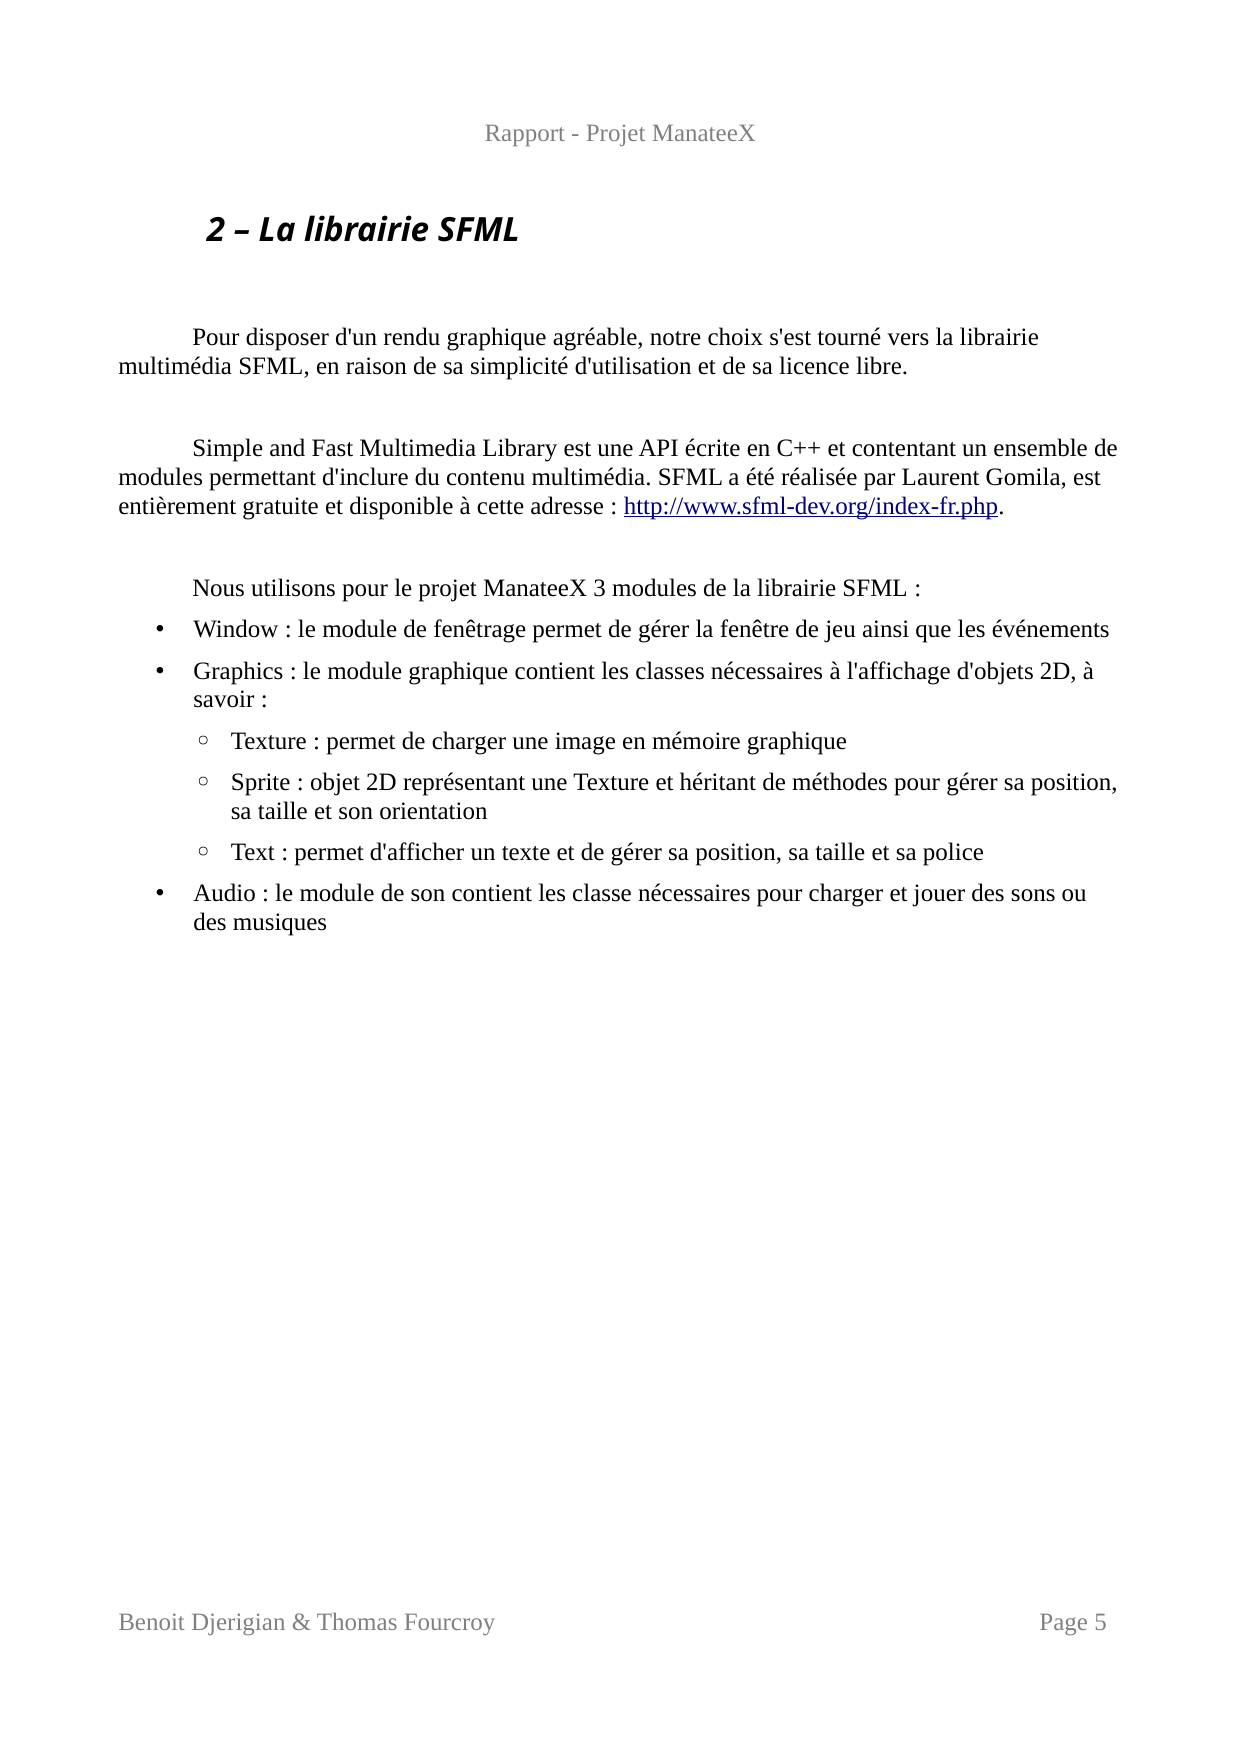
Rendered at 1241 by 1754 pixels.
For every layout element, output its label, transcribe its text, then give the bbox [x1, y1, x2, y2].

list Text : permet d'afficher un texte et de gérer sa position, sa taille et sa police [193, 837, 1122, 866]
list Sprite : objet 2D représentant une Texture et héritant de méthodes pour gérer sa position, sa taille et son orientation [193, 767, 1122, 824]
text Pour disposer d'un rendu graphique agréable, notre choix s'est tourné vers la librairie multimédia SFML, en raison de sa simplicité d'utilisation et de sa licence libre. [118, 322, 1122, 379]
text Nous utilisons pour le projet ManateeX 3 modules de la librairie SFML : [118, 573, 1122, 602]
text Simple and Fast Multimedia Library est une API écrite en C++ et contentant un ensemble de modules permettant d'inclure du contenu multimédia. SFML a été réalisée par Laurent Gomila, est entièrement gratuite et disponible à cette adresse : http://www.sfml-dev.org/index-fr.php. [118, 433, 1122, 519]
list Graphics : le module graphique contient les classes nécessaires à l'affichage d'objets 2D, à savoir : [156, 656, 1122, 713]
list Audio : le module de son contient les classe nécessaires pour charger et jouer des sons ou des musiques [156, 878, 1122, 936]
list Texture : permet de charger une image en mémoire graphique [193, 726, 1122, 754]
subtitle 2 – La librairie SFML [177, 206, 1122, 251]
list Window : le module de fenêtrage permet de gérer la fenêtre de jeu ainsi que les événements [156, 614, 1122, 643]
